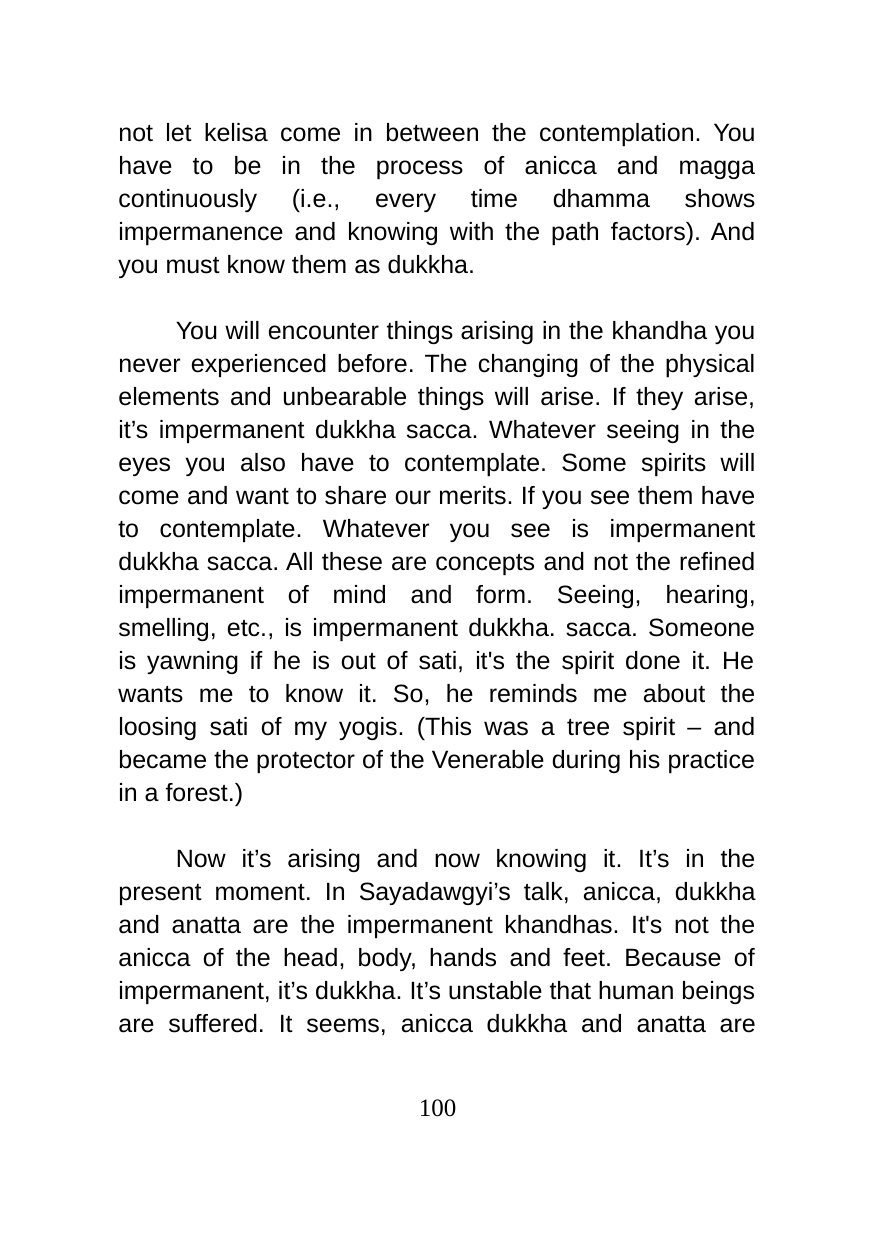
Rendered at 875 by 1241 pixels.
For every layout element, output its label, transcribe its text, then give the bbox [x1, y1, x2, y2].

text not let kelisa come in between the contemplation. You have to be in the process of anicca and magga continuously (i.e., every time dhamma shows impermanence and knowing with the path factors). And you must know them as dukkha. [118, 118, 756, 279]
text You will encounter things arising in the khandha you never experienced before. The changing of the physical elements and unbearable things will arise. If they arise, it’s impermanent dukkha sacca. Whatever seeing in the eyes you also have to contemplate. Some spirits will come and want to share our merits. If you see them have to contemplate. Whatever you see is impermanent dukkha sacca. All these are concepts and not the refined impermanent of mind and form. Seeing, hearing, smelling, etc., is impermanent dukkha. sacca. Someone is yawning if he is out of sati, it's the spirit done it. He wants me to know it. So, he reminds me about the loosing sati of my yogis. (This was a tree spirit – and became the protector of the Venerable during his practice in a forest.) [118, 316, 756, 807]
text Now it’s arising and now knowing it. It’s in the present moment. In Sayadawgyi’s talk, anicca, dukkha and anatta are the impermanent khandhas. It's not the anicca of the head, body, hands and feet. Because of impermanent, it’s dukkha. It’s unstable that human beings are suffered. It seems, anicca dukkha and anatta are [118, 843, 756, 1037]
